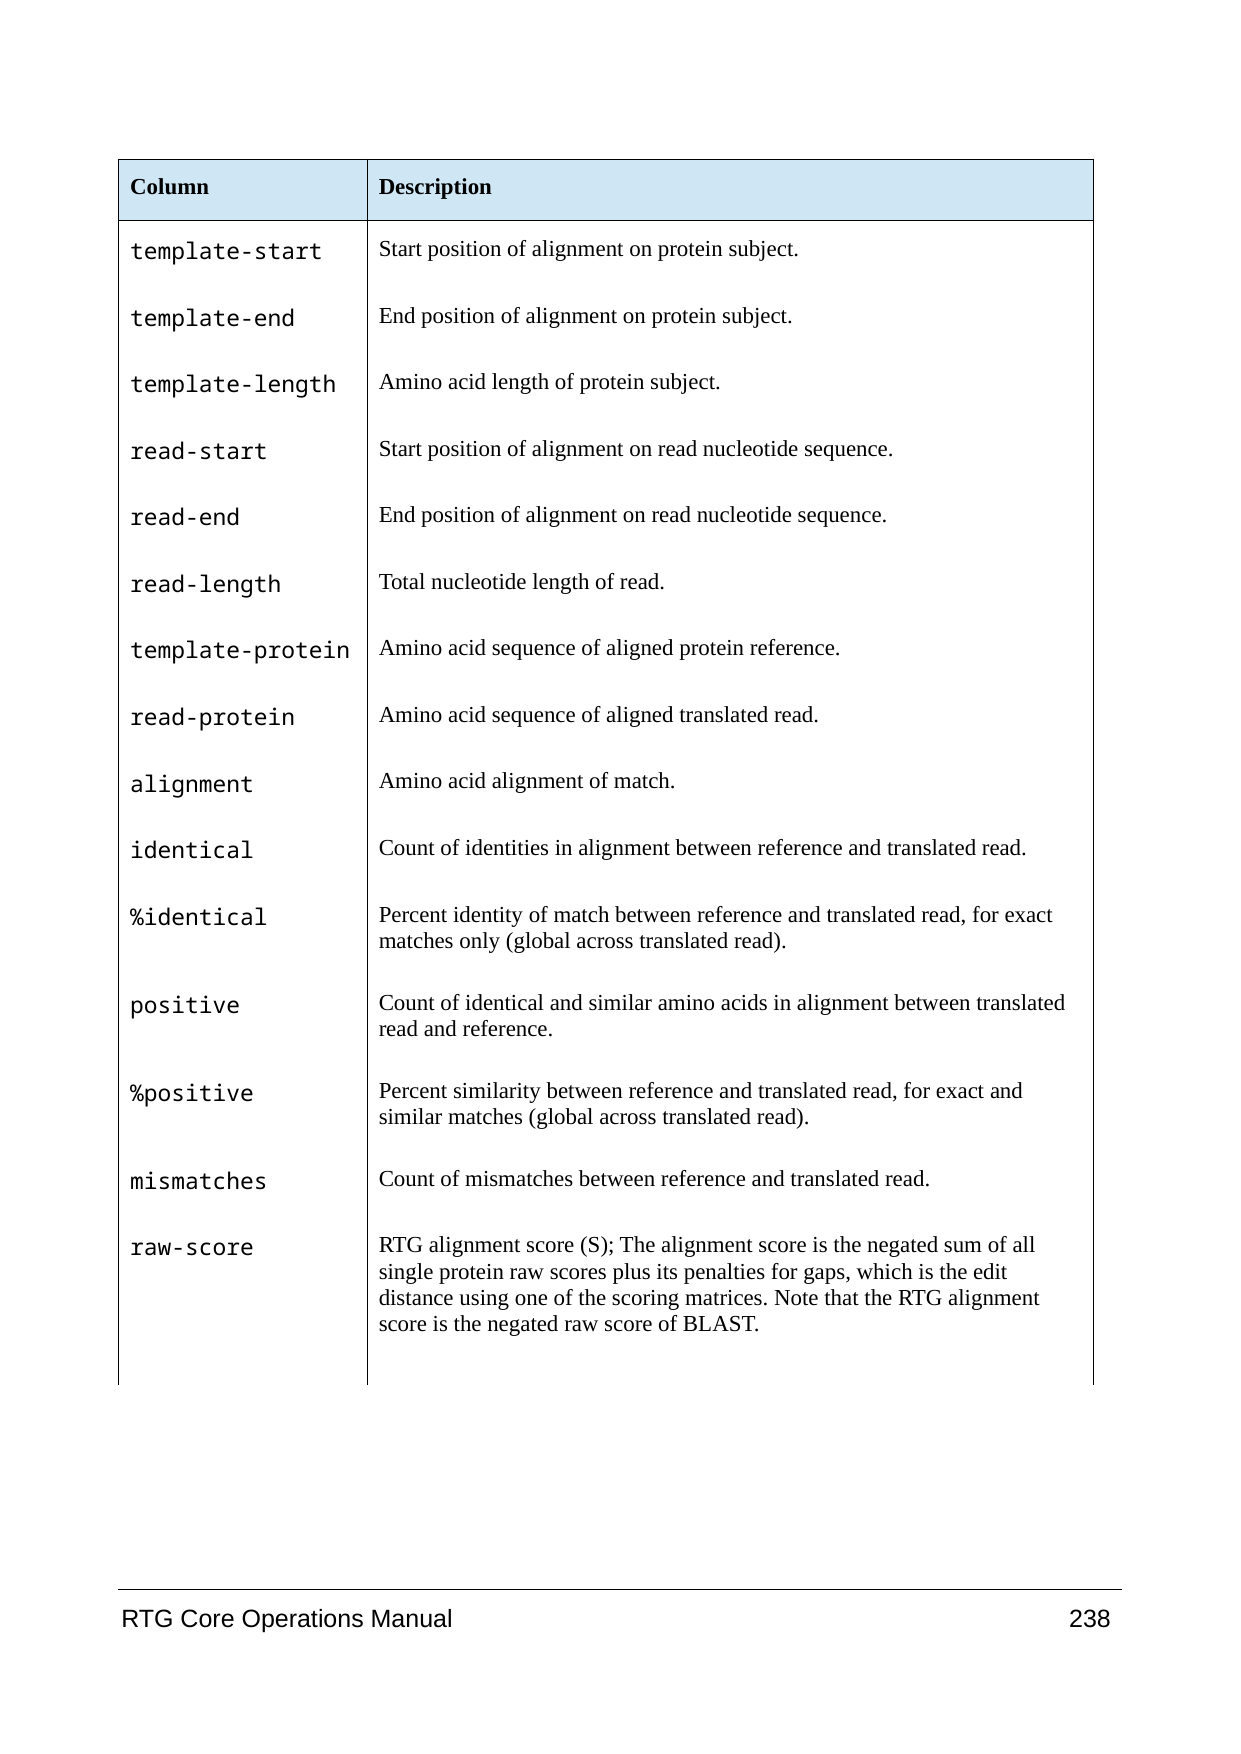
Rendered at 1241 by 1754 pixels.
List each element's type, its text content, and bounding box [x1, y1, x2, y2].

table_cell positive [119, 974, 367, 1062]
table_cell alignment [119, 753, 367, 819]
table_header Column [119, 160, 367, 220]
table_cell %identical [119, 886, 367, 974]
table_cell End position of alignment on protein subject. [368, 287, 1093, 353]
table_cell template-protein [119, 620, 367, 686]
table_cell identical [119, 820, 367, 886]
table_cell Amino acid length of protein subject. [368, 354, 1093, 420]
table_cell Count of identities in alignment between reference and translated read. [368, 820, 1093, 886]
table_cell read-start [119, 420, 367, 487]
table_cell End position of alignment on read nucleotide sequence. [368, 487, 1093, 553]
table_cell raw-score [119, 1217, 367, 1385]
table_cell template-start [119, 221, 367, 287]
table_cell Total nucleotide length of read. [368, 553, 1093, 620]
table_header Description [368, 160, 1093, 220]
table_cell Start position of alignment on protein subject. [368, 221, 1093, 287]
table_cell Percent identity of match between reference and translated read, for exact matches only (global across translated read). [368, 886, 1093, 974]
table_cell read-length [119, 553, 367, 620]
table_cell Count of mismatches between reference and translated read. [368, 1150, 1093, 1217]
table_cell Amino acid sequence of aligned translated read. [368, 686, 1093, 753]
table_cell Count of identical and similar amino acids in alignment between translated read and reference. [368, 974, 1093, 1062]
table_cell template-end [119, 287, 367, 353]
table_cell %positive [119, 1062, 367, 1150]
table_cell Amino acid sequence of aligned protein reference. [368, 620, 1093, 686]
table_cell read-end [119, 487, 367, 553]
table_cell RTG alignment score (S); The alignment score is the negated sum of all single protein raw scores plus its penalties for gaps, which is the edit distance using one of the scoring matrices. Note that the RTG alignment score is the negated raw score of BLAST. [368, 1217, 1093, 1385]
table_cell read-protein [119, 686, 367, 753]
table_cell template-length [119, 354, 367, 420]
table_cell Start position of alignment on read nucleotide sequence. [368, 420, 1093, 487]
table_cell Amino acid alignment of match. [368, 753, 1093, 819]
table_cell mismatches [119, 1150, 367, 1217]
table_cell Percent similarity between reference and translated read, for exact and similar matches (global across translated read). [368, 1062, 1093, 1150]
